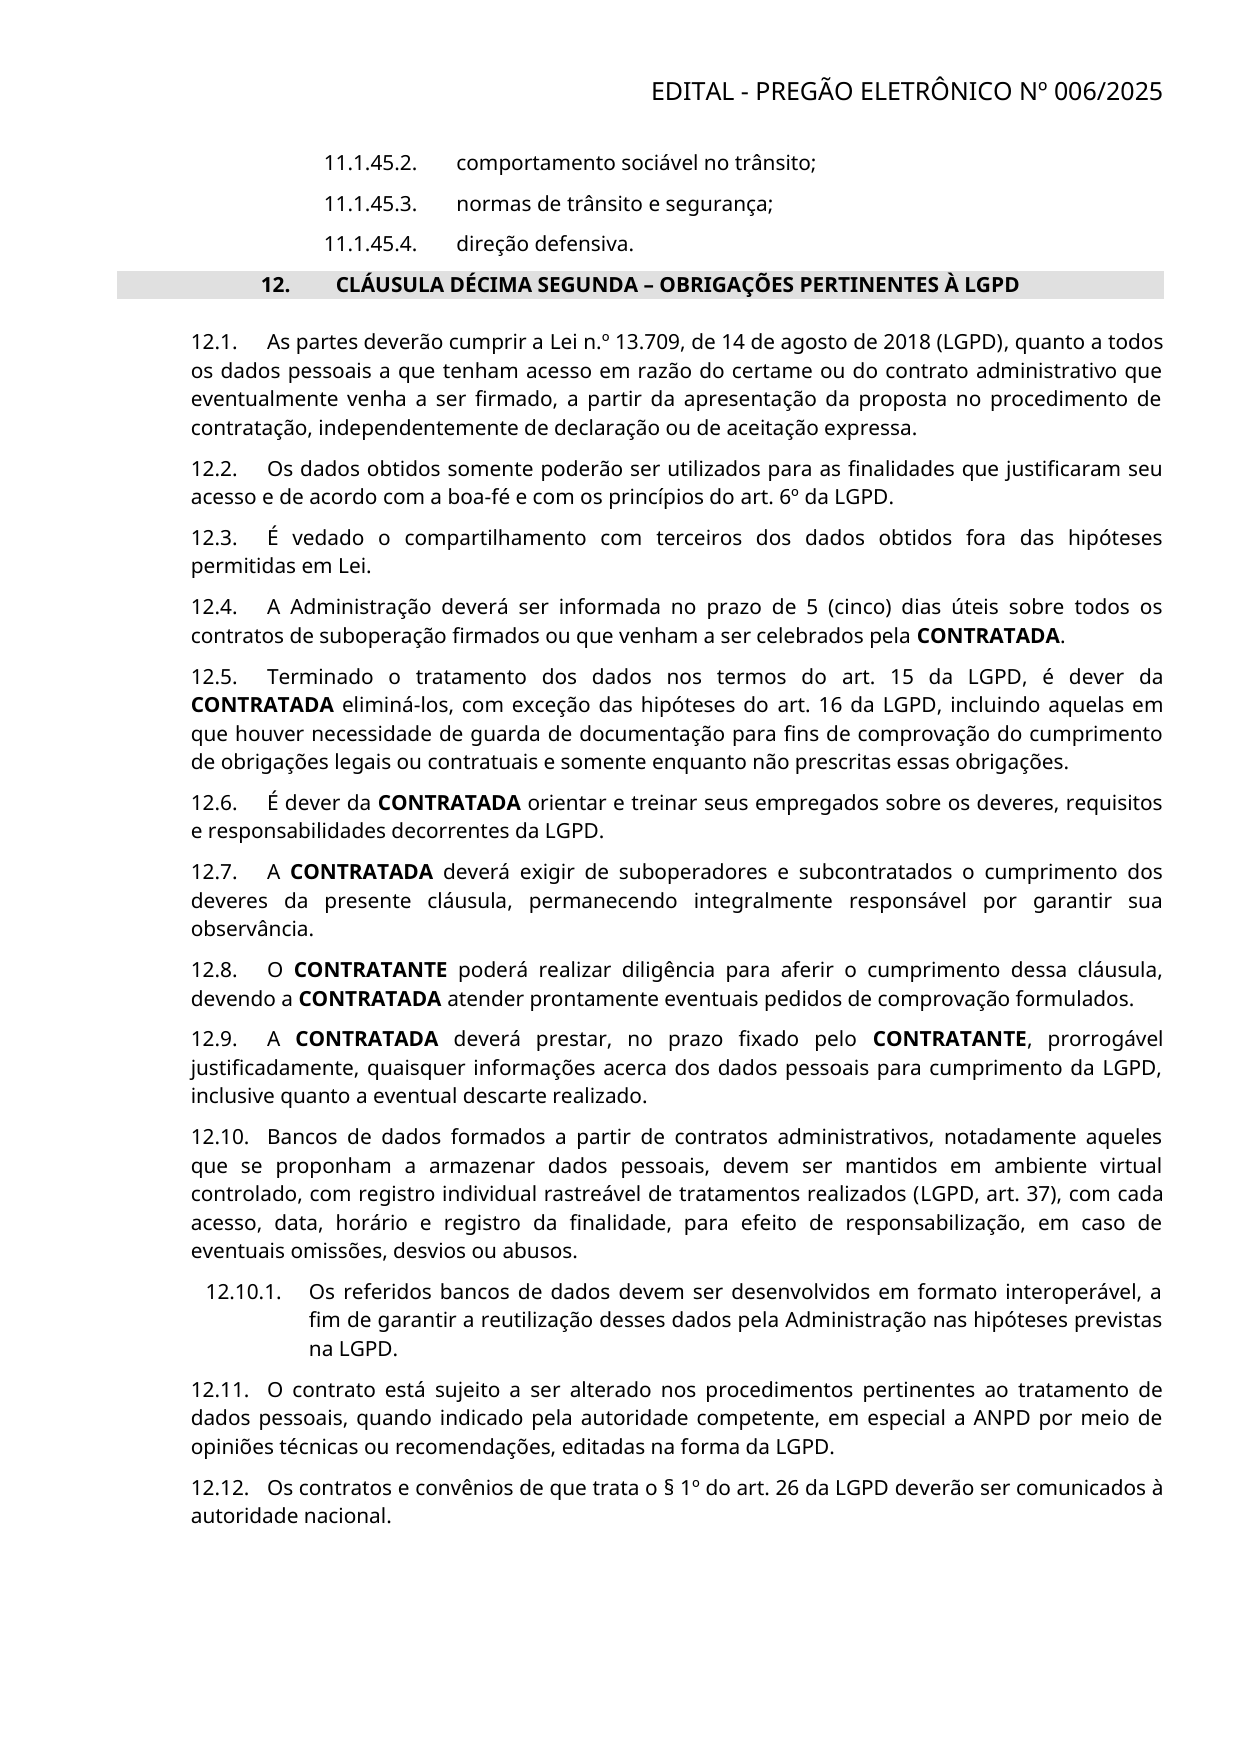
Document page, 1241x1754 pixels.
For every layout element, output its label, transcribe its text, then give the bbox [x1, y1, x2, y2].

list A CONTRATADA deverá prestar, no prazo fixado pelo CONTRATANTE, prorrogável justificadamente, quaisquer informações acerca dos dados pessoais para cumprimento da LGPD, inclusive quanto a eventual descarte realizado. [191, 1024, 1164, 1110]
list normas de trânsito e segurança; [323, 189, 1164, 217]
list É dever da CONTRATADA orientar e treinar seus empregados sobre os deveres, requisitos e responsabilidades decorrentes da LGPD. [191, 788, 1164, 845]
list As partes deverão cumprir a Lei n.º 13.709, de 14 de agosto de 2018 (LGPD), quanto a todos os dados pessoais a que tenham acesso em razão do certame ou do contrato administrativo que eventualmente venha a ser firmado, a partir da apresentação da proposta no procedimento de contratação, independentemente de declaração ou de aceitação expressa. [191, 327, 1164, 441]
list O CONTRATANTE poderá realizar diligência para aferir o cumprimento dessa cláusula, devendo a CONTRATADA atender prontamente eventuais pedidos de comprovação formulados. [191, 955, 1164, 1012]
list Os referidos bancos de dados devem ser desenvolvidos em formato interoperável, a fim de garantir a reutilização desses dados pela Administração nas hipóteses previstas na LGPD. [205, 1277, 1164, 1362]
list CLÁUSULA DÉCIMA SEGUNDA – OBRIGAÇÕES PERTINENTES À LGPD [117, 271, 1164, 299]
list A Administração deverá ser informada no prazo de 5 (cinco) dias úteis sobre todos os contratos de suboperação firmados ou que venham a ser celebrados pela CONTRATADA. [191, 592, 1164, 649]
list O contrato está sujeito a ser alterado nos procedimentos pertinentes ao tratamento de dados pessoais, quando indicado pela autoridade competente, em especial a ANPD por meio de opiniões técnicas ou recomendações, editadas na forma da LGPD. [191, 1375, 1164, 1460]
list Os dados obtidos somente poderão ser utilizados para as finalidades que justificaram seu acesso e de acordo com a boa-fé e com os princípios do art. 6º da LGPD. [191, 454, 1164, 511]
list Terminado o tratamento dos dados nos termos do art. 15 da LGPD, é dever da CONTRATADA eliminá-los, com exceção das hipóteses do art. 16 da LGPD, incluindo aquelas em que houver necessidade de guarda de documentação para fins de comprovação do cumprimento de obrigações legais ou contratuais e somente enquanto não prescritas essas obrigações. [191, 662, 1164, 776]
list Os contratos e convênios de que trata o § 1º do art. 26 da LGPD deverão ser comunicados à autoridade nacional. [191, 1473, 1164, 1529]
list direção defensiva. [323, 229, 1164, 258]
list comportamento sociável no trânsito; [323, 148, 1164, 176]
list A CONTRATADA deverá exigir de suboperadores e subcontratados o cumprimento dos deveres da presente cláusula, permanecendo integralmente responsável por garantir sua observância. [191, 857, 1164, 943]
list É vedado o compartilhamento com terceiros dos dados obtidos fora das hipóteses permitidas em Lei. [191, 523, 1164, 580]
list Bancos de dados formados a partir de contratos administrativos, notadamente aqueles que se proponham a armazenar dados pessoais, devem ser mantidos em ambiente virtual controlado, com registro individual rastreável de tratamentos realizados (LGPD, art. 37), com cada acesso, data, horário e registro da finalidade, para efeito de responsabilização, em caso de eventuais omissões, desvios ou abusos. [191, 1122, 1164, 1264]
